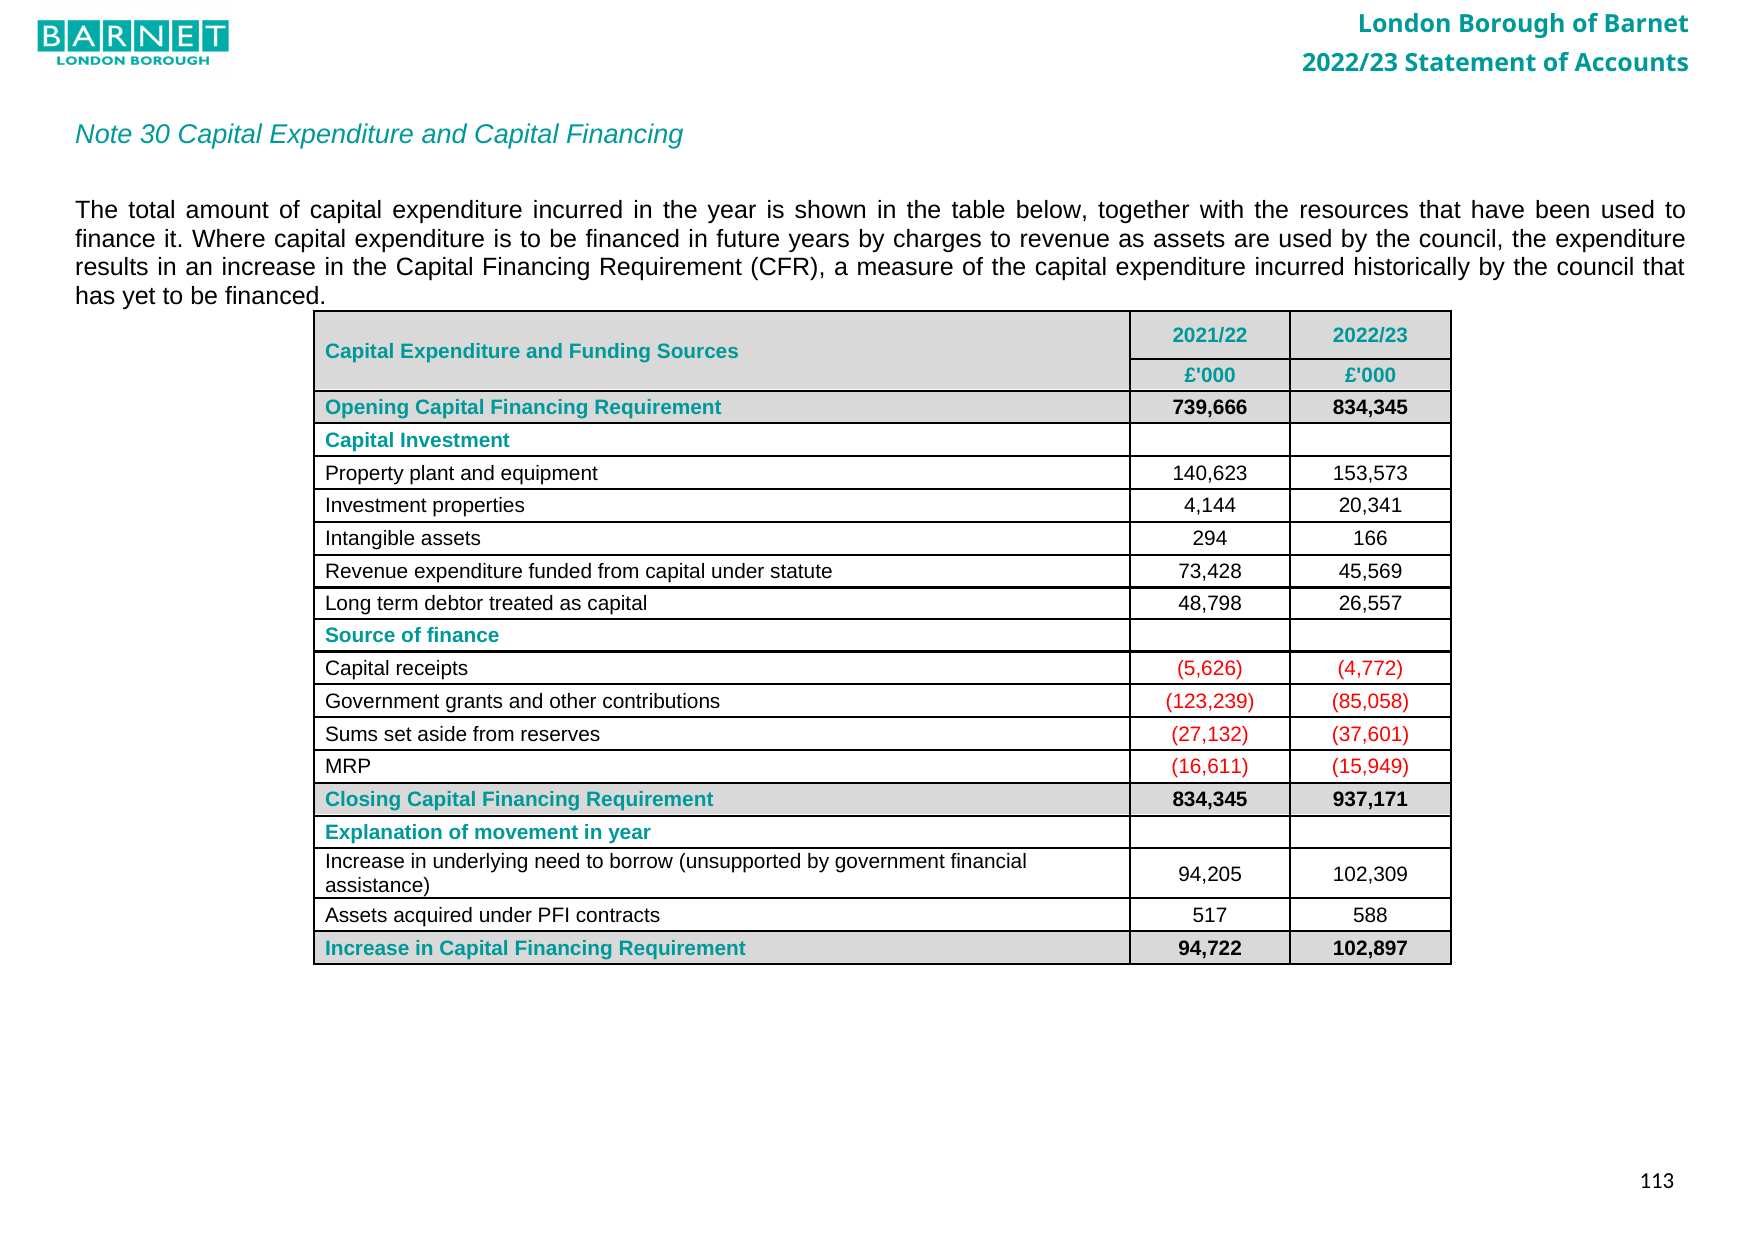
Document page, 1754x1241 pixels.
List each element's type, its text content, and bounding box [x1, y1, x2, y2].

table_cell (15,949) [1291, 751, 1450, 782]
table_cell (85,058) [1291, 685, 1450, 716]
text The total amount of capital expenditure incurred in the year is shown in the table below, together with the resources that have been used to finance it. Where capital expenditure is to be financed in future years by charges to revenue as assets are used by the council, the expenditure results in an increase in the Capital Financing Requirement (CFR), a measure of the capital expenditure incurred historically by the council that has yet to be financed. [75, 195, 1689, 310]
table_cell Investment properties [315, 490, 1129, 521]
table_cell 153,573 [1291, 457, 1450, 488]
table_cell Capital receipts [315, 653, 1129, 683]
table_cell Sums set aside from reserves [315, 718, 1129, 749]
subtitle Note 30 Capital Expenditure and Capital Financing [75, 118, 1689, 149]
table_cell £'000 [1291, 360, 1450, 389]
table_cell 102,309 [1291, 849, 1450, 897]
table_cell £'000 [1131, 360, 1289, 389]
table_cell 48,798 [1131, 589, 1289, 618]
table_cell [1131, 424, 1289, 455]
table_cell 26,557 [1291, 589, 1450, 618]
table_cell Long term debtor treated as capital [315, 589, 1129, 618]
table_cell 294 [1131, 523, 1289, 553]
table_cell (4,772) [1291, 653, 1450, 683]
table_cell [1131, 817, 1289, 847]
table_cell 739,666 [1131, 392, 1289, 422]
table_cell 588 [1291, 899, 1450, 930]
table_cell Closing Capital Financing Requirement [315, 784, 1129, 814]
table_cell Revenue expenditure funded from capital under statute [315, 556, 1129, 586]
table_cell 73,428 [1131, 556, 1289, 586]
table_cell (123,239) [1131, 685, 1289, 716]
table_cell (16,611) [1131, 751, 1289, 782]
table_cell [1291, 424, 1450, 455]
table_header 2021/22 [1131, 312, 1289, 358]
table_cell 140,623 [1131, 457, 1289, 488]
table_cell 166 [1291, 523, 1450, 553]
table_cell Source of finance [315, 620, 1129, 650]
table_cell (27,132) [1131, 718, 1289, 749]
table_cell [1131, 620, 1289, 650]
table_cell 94,205 [1131, 849, 1289, 897]
table_cell 102,897 [1291, 932, 1450, 963]
table_cell (37,601) [1291, 718, 1450, 749]
table_cell Government grants and other contributions [315, 685, 1129, 716]
table_cell Increase in Capital Financing Requirement [315, 932, 1129, 963]
table_cell Assets acquired under PFI contracts [315, 899, 1129, 930]
table_cell [1291, 817, 1450, 847]
table_cell 20,341 [1291, 490, 1450, 521]
table_cell 94,722 [1131, 932, 1289, 963]
table_cell 937,171 [1291, 784, 1450, 814]
table_cell Increase in underlying need to borrow (unsupported by government financial assistance) [315, 849, 1129, 897]
table_header Capital Expenditure and Funding Sources [315, 312, 1129, 389]
table_cell 45,569 [1291, 556, 1450, 586]
table_cell [1291, 620, 1450, 650]
table_cell 4,144 [1131, 490, 1289, 521]
table_cell Intangible assets [315, 523, 1129, 553]
table_cell 834,345 [1291, 392, 1450, 422]
table_cell Capital Investment [315, 424, 1129, 455]
table_cell MRP [315, 751, 1129, 782]
table_header 2022/23 [1291, 312, 1450, 358]
table_cell Property plant and equipment [315, 457, 1129, 488]
table_cell (5,626) [1131, 653, 1289, 683]
table_cell Opening Capital Financing Requirement [315, 392, 1129, 422]
table_cell 834,345 [1131, 784, 1289, 814]
table_cell 517 [1131, 899, 1289, 930]
table_cell Explanation of movement in year [315, 817, 1129, 847]
